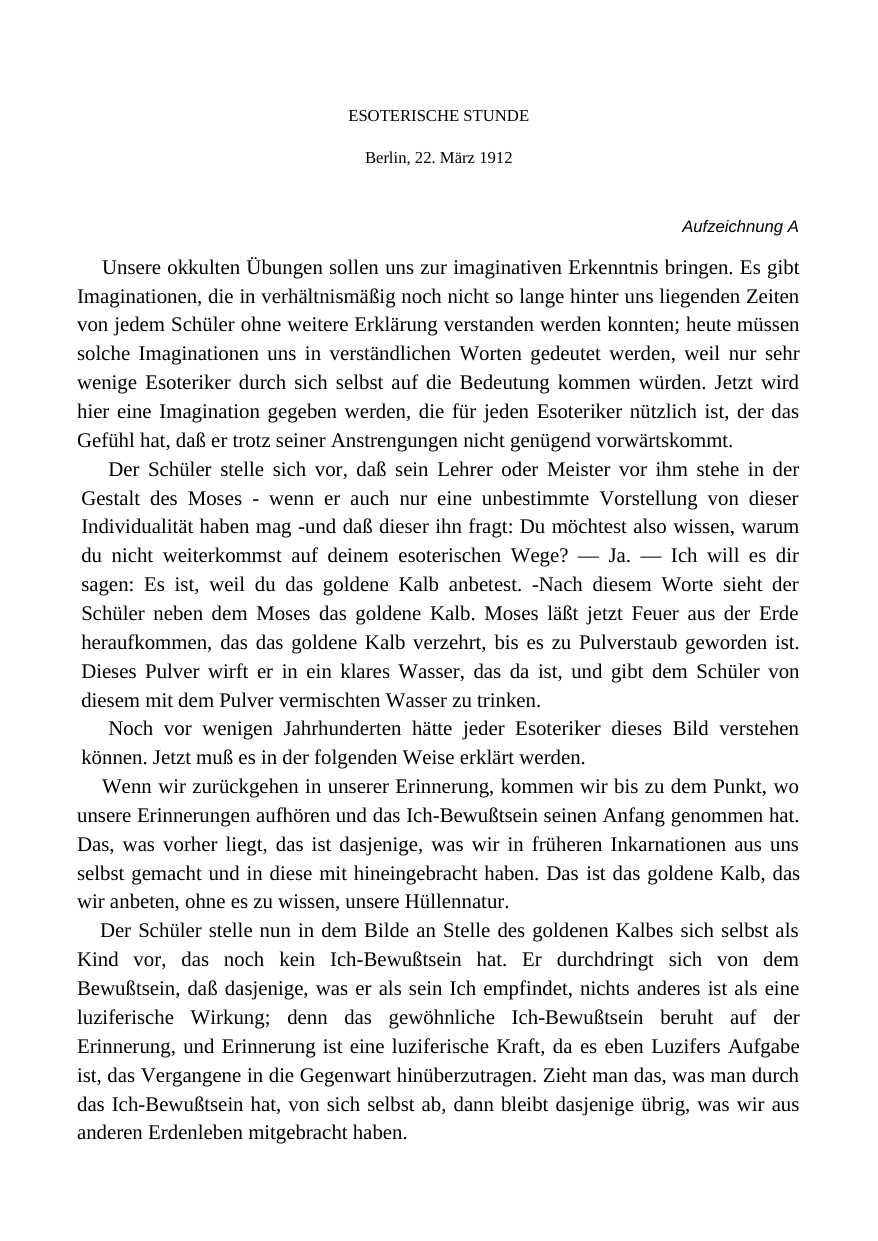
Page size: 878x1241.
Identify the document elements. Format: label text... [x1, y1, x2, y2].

text Berlin, 22. März 1912 [243, 148, 634, 167]
text Der Schüler stelle sich vor, daß sein Lehrer oder Meister vor ihm stehe in der Gestalt des Moses - wenn er auch nur eine unbestimmte Vorstellung von dieser Individualität haben mag -und daß dieser ihn fragt: Du möchtest also wissen, warum du nicht weiterkommst auf deinem esoterischen Wege? — Ja. — Ich will es dir sagen: Es ist, weil du das goldene Kalb anbetest. -Nach diesem Worte sieht der Schüler neben dem Moses das goldene Kalb. Moses läßt jetzt Feuer aus der Erde heraufkommen, das das goldene Kalb verzehrt, bis es zu Pulverstaub geworden ist. Dieses Pulver wirft er in ein klares Wasser, das da ist, und gibt dem Schüler von diesem mit dem Pulver vermischten Wasser zu trinken. [81, 457, 800, 712]
text Wenn wir zurückgehen in unserer Erinnerung, kommen wir bis zu dem Punkt, wo unsere Erinnerungen aufhören und das Ich-Bewußtsein seinen Anfang genommen hat. Das, was vorher liegt, das ist dasjenige, was wir in früheren Inkarnationen aus uns selbst gemacht und in diese mit hineingebracht haben. Das ist das goldene Kalb, das wir anbeten, ohne es zu wissen, unsere Hüllennatur. [77, 774, 800, 913]
text Unsere okkulten Übungen sollen uns zur imaginativen Erkenntnis bringen. Es gibt Imaginationen, die in verhältnismäßig noch nicht so lange hinter uns liegenden Zeiten von jedem Schüler ohne weitere Erklärung verstanden werden konnten; heute müssen solche Imaginationen uns in verständlichen Worten gedeutet werden, weil nur sehr wenige Esoteriker durch sich selbst auf die Bedeutung kommen würden. Jetzt wird hier eine Imagination gegeben werden, die für jeden Esoteriker nützlich ist, der das Gefühl hat, daß er trotz seiner Anstrengungen nicht genügend vorwärtskommt. [77, 255, 800, 452]
text Aufzeichnung A [77, 217, 800, 236]
text Noch vor wenigen Jahrhunderten hätte jeder Esoteriker dieses Bild verstehen können. Jetzt muß es in der folgenden Weise erklärt werden. [81, 716, 800, 769]
text Der Schüler stelle nun in dem Bilde an Stelle des goldenen Kalbes sich selbst als Kind vor, das noch kein Ich-Bewußtsein hat. Er durchdringt sich von dem Bewußtsein, daß dasjenige, was er als sein Ich empfindet, nichts anderes ist als eine luziferische Wirkung; denn das gewöhnliche Ich-Bewußtsein beruht auf der Erinnerung, und Erinnerung ist eine luziferische Kraft, da es eben Luzifers Aufgabe ist, das Vergangene in die Gegenwart hinüberzutragen. Zieht man das, was man durch das Ich-Bewußtsein hat, von sich selbst ab, dann bleibt dasjenige übrig, was wir aus anderen Erdenleben mitgebracht haben. [77, 918, 800, 1144]
text ESOTERISCHE STUNDE [243, 106, 634, 125]
